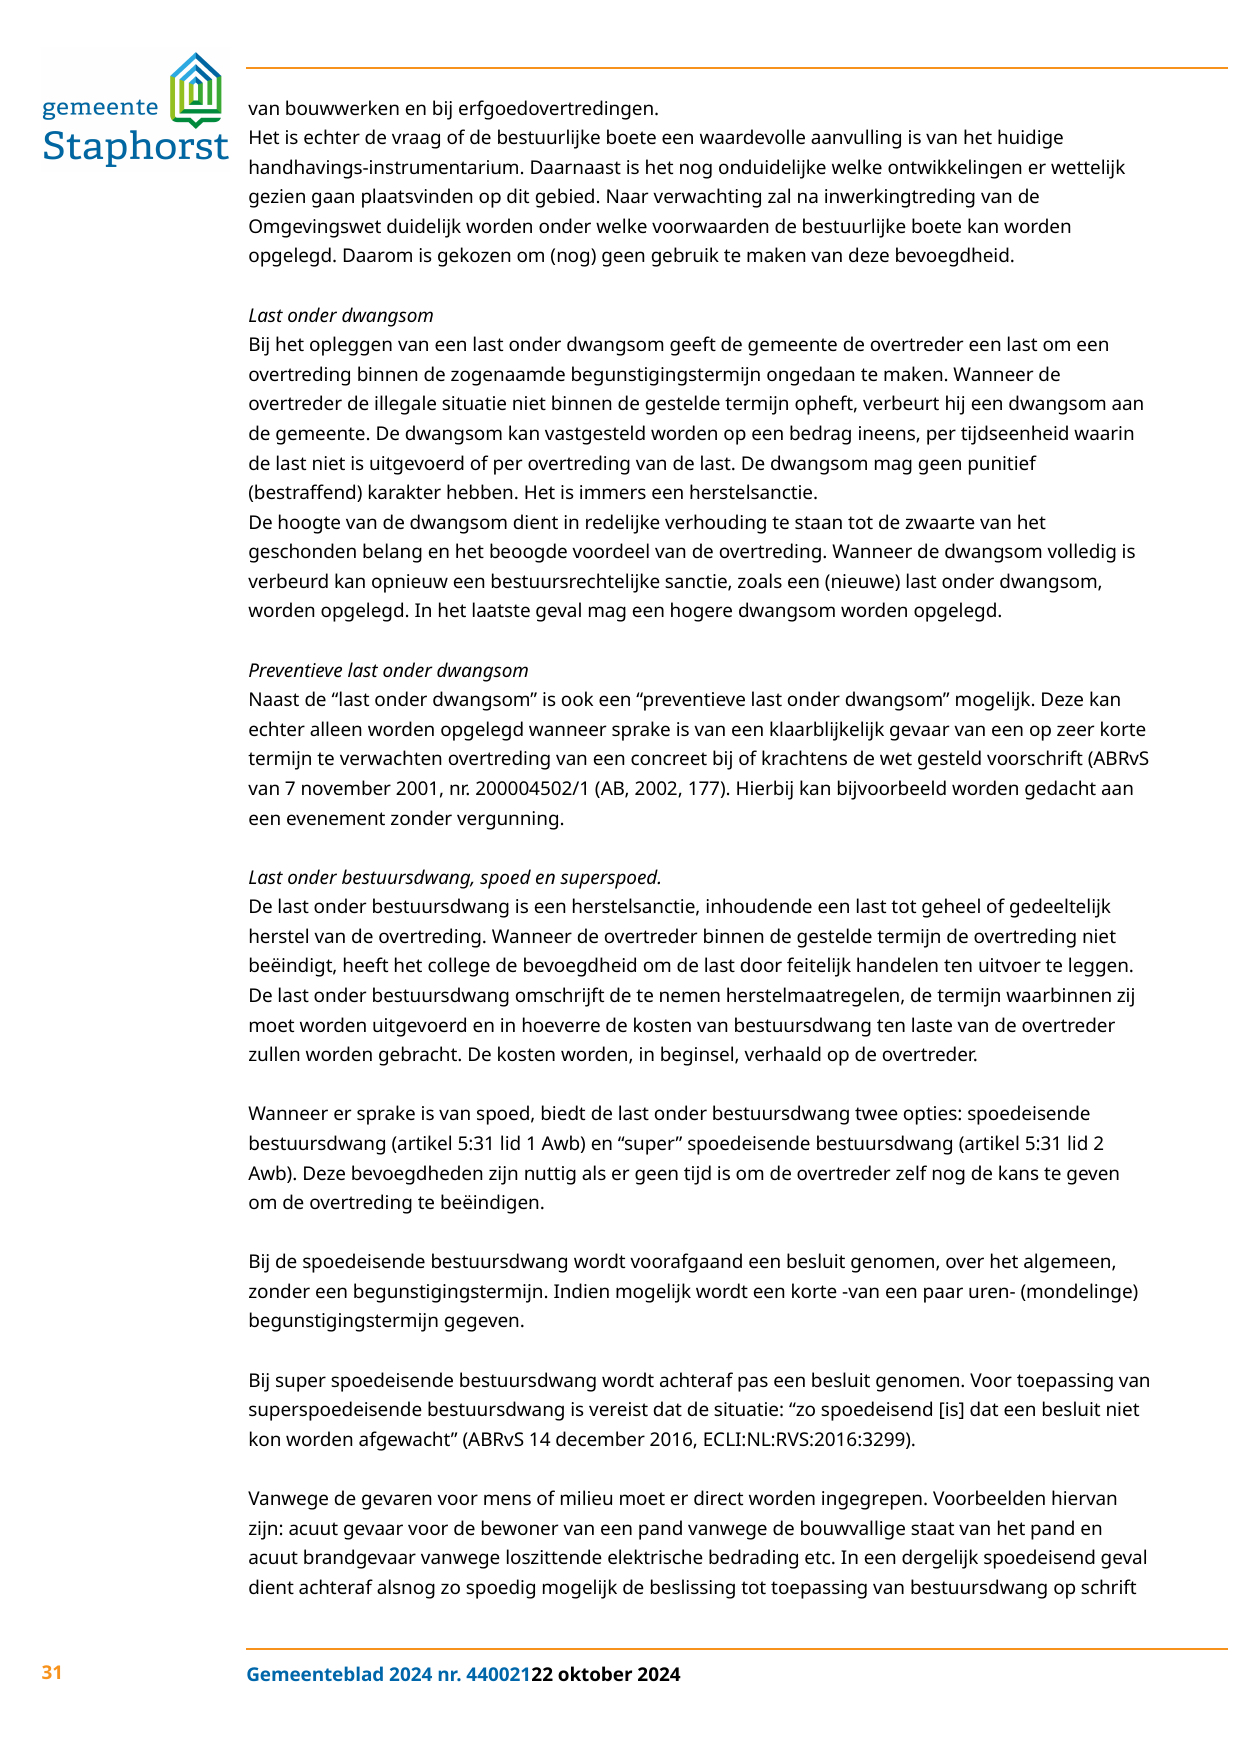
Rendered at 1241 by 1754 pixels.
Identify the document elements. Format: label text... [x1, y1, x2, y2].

text Vanwege de gevaren voor mens of milieu moet er direct worden ingegrepen. Voorbeelden hiervan zijn: acuut gevaar voor de bewoner van een pand vanwege de bouwvallige staat van het pand en acuut brandgevaar vanwege loszittende elektrische bedrading etc. In een dergelijk spoedeisend geval dient achteraf alsnog zo spoedig mogelijk de beslissing tot toepassing van bestuursdwang op schrift [248, 1485, 1152, 1600]
text Bij super spoedeisende bestuursdwang wordt achteraf pas een besluit genomen. Voor toepassing van superspoedeisende bestuursdwang is vereist dat de situatie: “zo spoedeisend [is] dat een besluit niet kon worden afgewacht” (ABRvS 14 december 2016, ECLI:NL:RVS:2016:3299). [248, 1367, 1152, 1452]
text Preventieve last onder dwangsom [248, 657, 1152, 683]
text van bouwwerken en bij erfgoedovertredingen. [248, 95, 1152, 121]
text Last onder bestuursdwang, spoed en superspoed. [248, 864, 1152, 890]
text Bij de spoedeisende bestuursdwang wordt voorafgaand een besluit genomen, over het algemeen, zonder een begunstigingstermijn. Indien mogelijk wordt een korte -van een paar uren- (mondelinge) begunstigingstermijn gegeven. [248, 1248, 1152, 1333]
text Het is echter de vraag of de bestuurlijke boete een waardevolle aanvulling is van het huidige handhavings-instrumentarium. Daarnaast is het nog onduidelijke welke ontwikkelingen er wettelijk gezien gaan plaatsvinden op dit gebied. Naar verwachting zal na inwerkingtreding van de Omgevingswet duidelijk worden onder welke voorwaarden de bestuurlijke boete kan worden opgelegd. Daarom is gekozen om (nog) geen gebruik te maken van deze bevoegdheid. [248, 124, 1152, 268]
text Wanneer er sprake is van spoed, biedt de last onder bestuursdwang twee opties: spoedeisende bestuursdwang (artikel 5:31 lid 1 Awb) en “super” spoedeisende bestuursdwang (artikel 5:31 lid 2 Awb). Deze bevoegdheden zijn nuttig als er geen tijd is om de overtreder zelf nog de kans te geven om de overtreding te beëindigen. [248, 1101, 1152, 1215]
text De last onder bestuursdwang is een herstelsanctie, inhoudende een last tot geheel of gedeeltelijk herstel van de overtreding. Wanneer de overtreder binnen de gestelde termijn de overtreding niet beëindigt, heeft het college de bevoegdheid om de last door feitelijk handelen ten uitvoer te leggen. De last onder bestuursdwang omschrijft de te nemen herstelmaatregelen, de termijn waarbinnen zij moet worden uitgevoerd en in hoeverre de kosten van bestuursdwang ten laste van de overtreder zullen worden gebracht. De kosten worden, in beginsel, verhaald op de overtreder. [248, 893, 1152, 1067]
picture [41, 47, 231, 172]
text Bij het opleggen van een last onder dwangsom geeft de gemeente de overtreder een last om een overtreding binnen de zogenaamde begunstigingstermijn ongedaan te maken. Wanneer de overtreder de illegale situatie niet binnen de gestelde termijn opheft, verbeurt hij een dwangsom aan de gemeente. De dwangsom kan vastgesteld worden op een bedrag ineens, per tijdseenheid waarin de last niet is uitgevoerd of per overtreding van de last. De dwangsom mag geen punitief (bestraffend) karakter hebben. Het is immers een herstelsanctie. [248, 331, 1152, 505]
text Last onder dwangsom [248, 302, 1152, 328]
text De hoogte van de dwangsom dient in redelijke verhouding te staan tot de zwaarte van het geschonden belang en het beoogde voordeel van de overtreding. Wanneer de dwangsom volledig is verbeurd kan opnieuw een bestuursrechtelijke sanctie, zoals een (nieuwe) last onder dwangsom, worden opgelegd. In het laatste geval mag een hogere dwangsom worden opgelegd. [248, 509, 1152, 623]
text Naast de “last onder dwangsom” is ook een “preventieve last onder dwangsom” mogelijk. Deze kan echter alleen worden opgelegd wanneer sprake is van een klaarblijkelijk gevaar van een op zeer korte termijn te verwachten overtreding van een concreet bij of krachtens de wet gesteld voorschrift (ABRvS van 7 november 2001, nr. 200004502/1 (AB, 2002, 177). Hierbij kan bijvoorbeeld worden gedacht aan een evenement zonder vergunning. [248, 686, 1152, 831]
